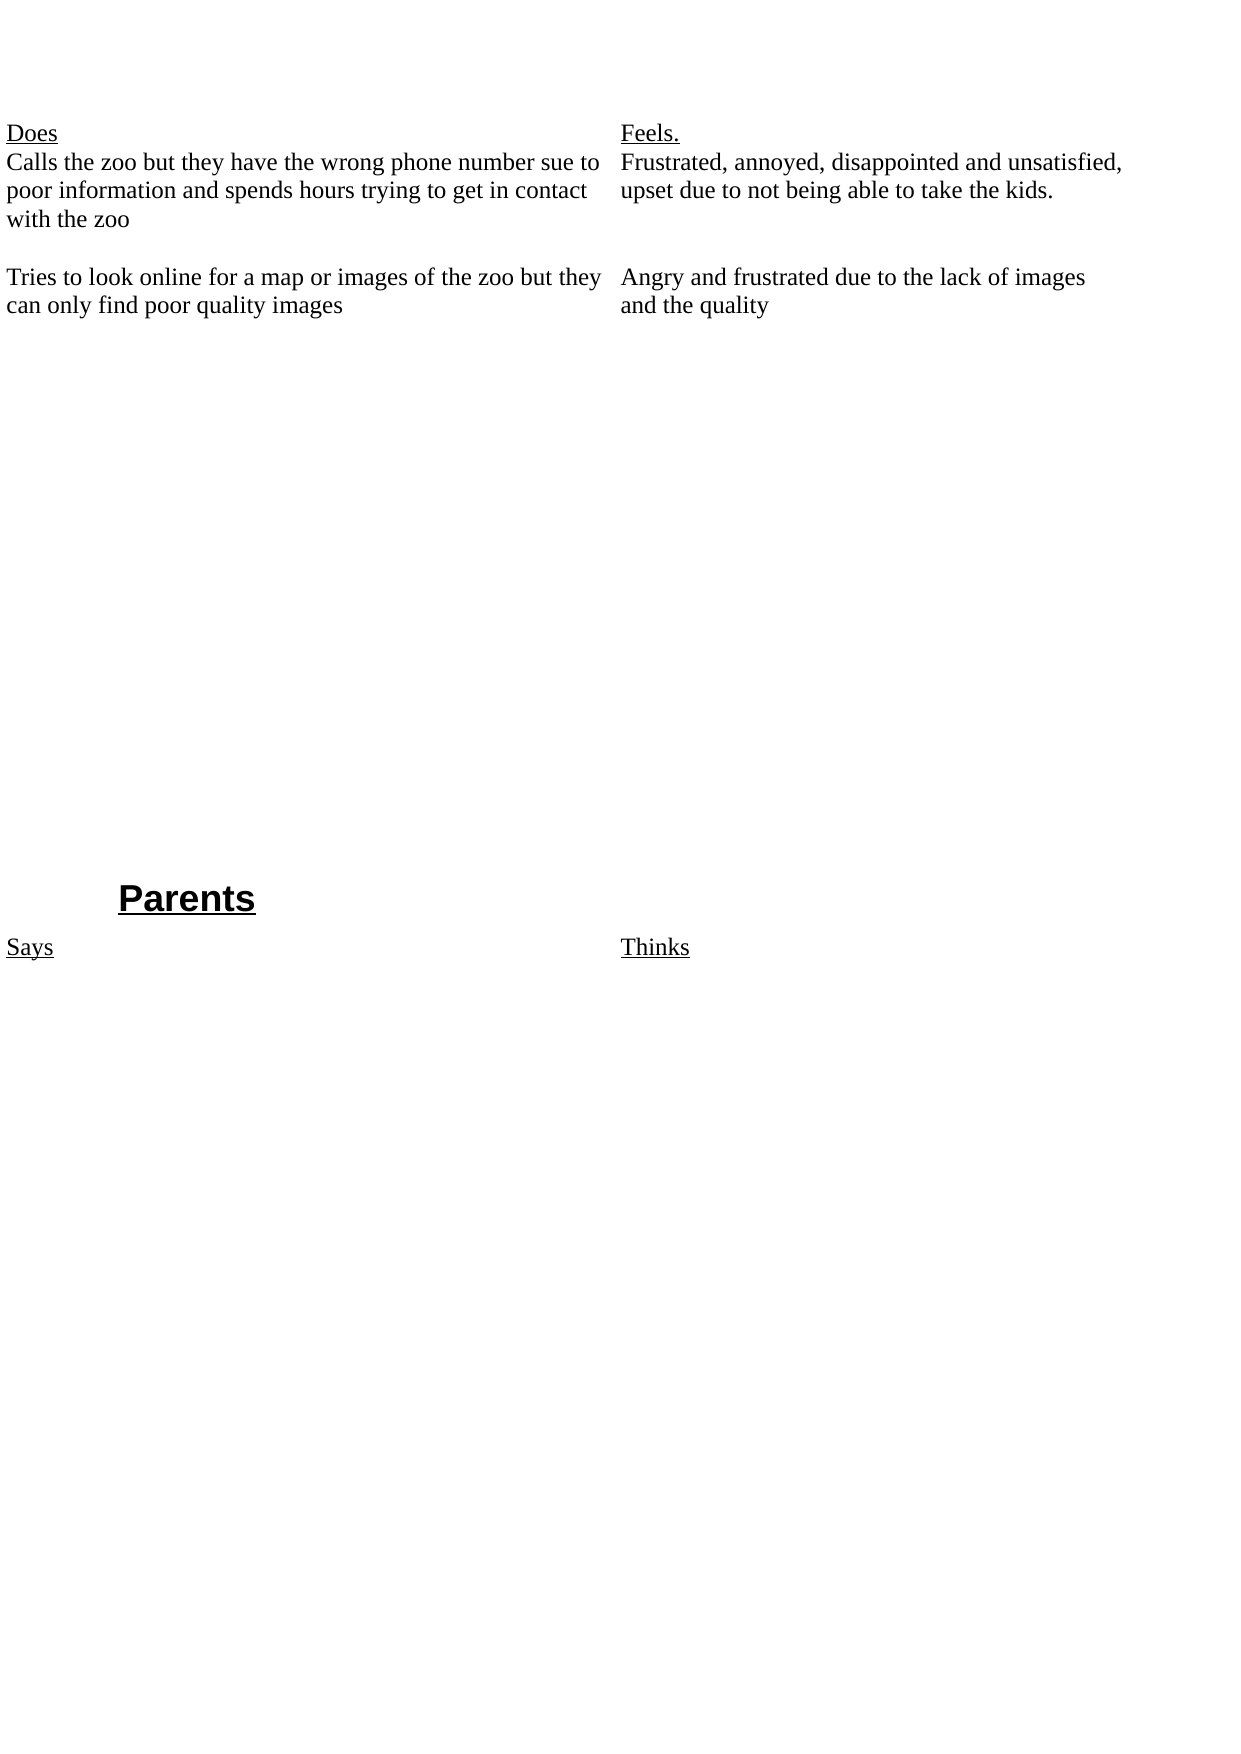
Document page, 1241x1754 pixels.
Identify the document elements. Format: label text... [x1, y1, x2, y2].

table_header Says [6, 932, 620, 1346]
table_cell Does Calls the zoo but they have the wrong phone number sue to poor information and spends hours trying to get in contact with the zoo Tries to look online for a map or images of the zoo but they can only find poor quality images [6, 118, 620, 822]
subtitle Parents [118, 876, 1122, 919]
table_cell Feels. Frustrated, annoyed, disappointed and unsatisfied, upset due to not being able to take the kids. Angry and frustrated due to the lack of images and the quality [620, 118, 1123, 822]
table_header Thinks [620, 932, 1123, 1346]
